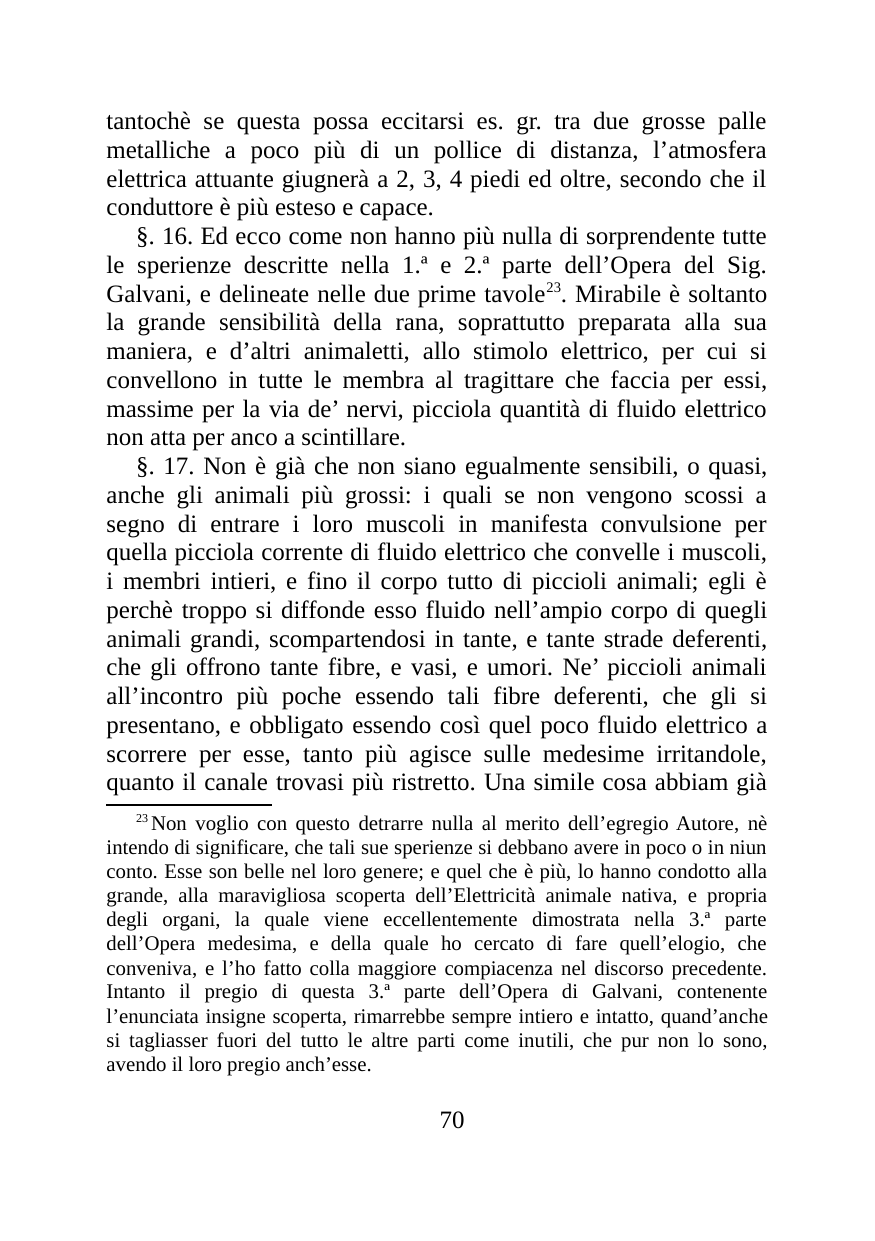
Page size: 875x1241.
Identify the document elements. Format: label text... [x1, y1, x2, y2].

text §. 16. Ed ecco come non hanno più nulla di sorprendente tutte le sperienze descritte nella 1.ª e 2.ª parte dell’Opera del Sig. Galvani, e delineate nelle due prime tavole. Mirabile è soltanto la grande sensibilità della rana, soprattutto preparata alla sua maniera, e d’altri animaletti, allo stimolo elettrico, per cui si convellono in tutte le membra al tragittare che faccia per essi, massime per la via de’ nervi, picciola quantità di fluido elettrico non atta per anco a scintillare. [106, 221, 768, 451]
text tantochè se questa possa eccitarsi es. gr. tra due grosse palle metalliche a poco più di un pollice di distanza, l’atmosfera elettrica attuante giugnerà a 2, 3, 4 piedi ed oltre, secondo che il conduttore è più esteso e capace. [106, 106, 768, 221]
text §. 17. Non è già che non siano egualmente sensibili, o quasi, anche gli animali più grossi: i quali se non vengono scossi a segno di entrare i loro muscoli in manifesta convulsione per quella picciola corrente di fluido elettrico che convelle i muscoli, i membri intieri, e fino il corpo tutto di piccioli animali; egli è perchè troppo si diffonde esso fluido nell’ampio corpo di quegli animali grandi, scompartendosi in tante, e tante strade deferenti, che gli offrono tante fibre, e vasi, e umori. Ne’ piccioli animali all’incontro più poche essendo tali fibre deferenti, che gli si presentano, e obbligato essendo così quel poco fluido elettrico a scorrere per esse, tanto più agisce sulle medesime irritandole, quanto il canale trovasi più ristretto. Una simile cosa abbiam già [106, 451, 768, 796]
text Non voglio con questo detrarre nulla al merito dell’egregio Autore, nè intendo di significare, che tali sue sperienze si debbano avere in poco o in niun conto. Esse son belle nel loro genere; e quel che è più, lo hanno condotto alla grande, alla maravigliosa scoperta dell’Elettricità animale nativa, e propria degli organi, la quale viene eccellentemente dimostrata nella 3.ª parte dell’Opera medesima, e della quale ho cercato di fare quell’elogio, che conveniva, e l’ho fatto colla maggiore compiacenza nel discorso precedente. Intanto il pregio di questa 3.ª parte dell’Opera di Galvani, contenente l’enunciata insigne scoperta, rimarrebbe sempre intiero e intatto, quand’anche si tagliasser fuori del tutto le altre parti come inutili, che pur non lo sono, avendo il loro pregio anch’esse. [106, 811, 768, 1076]
